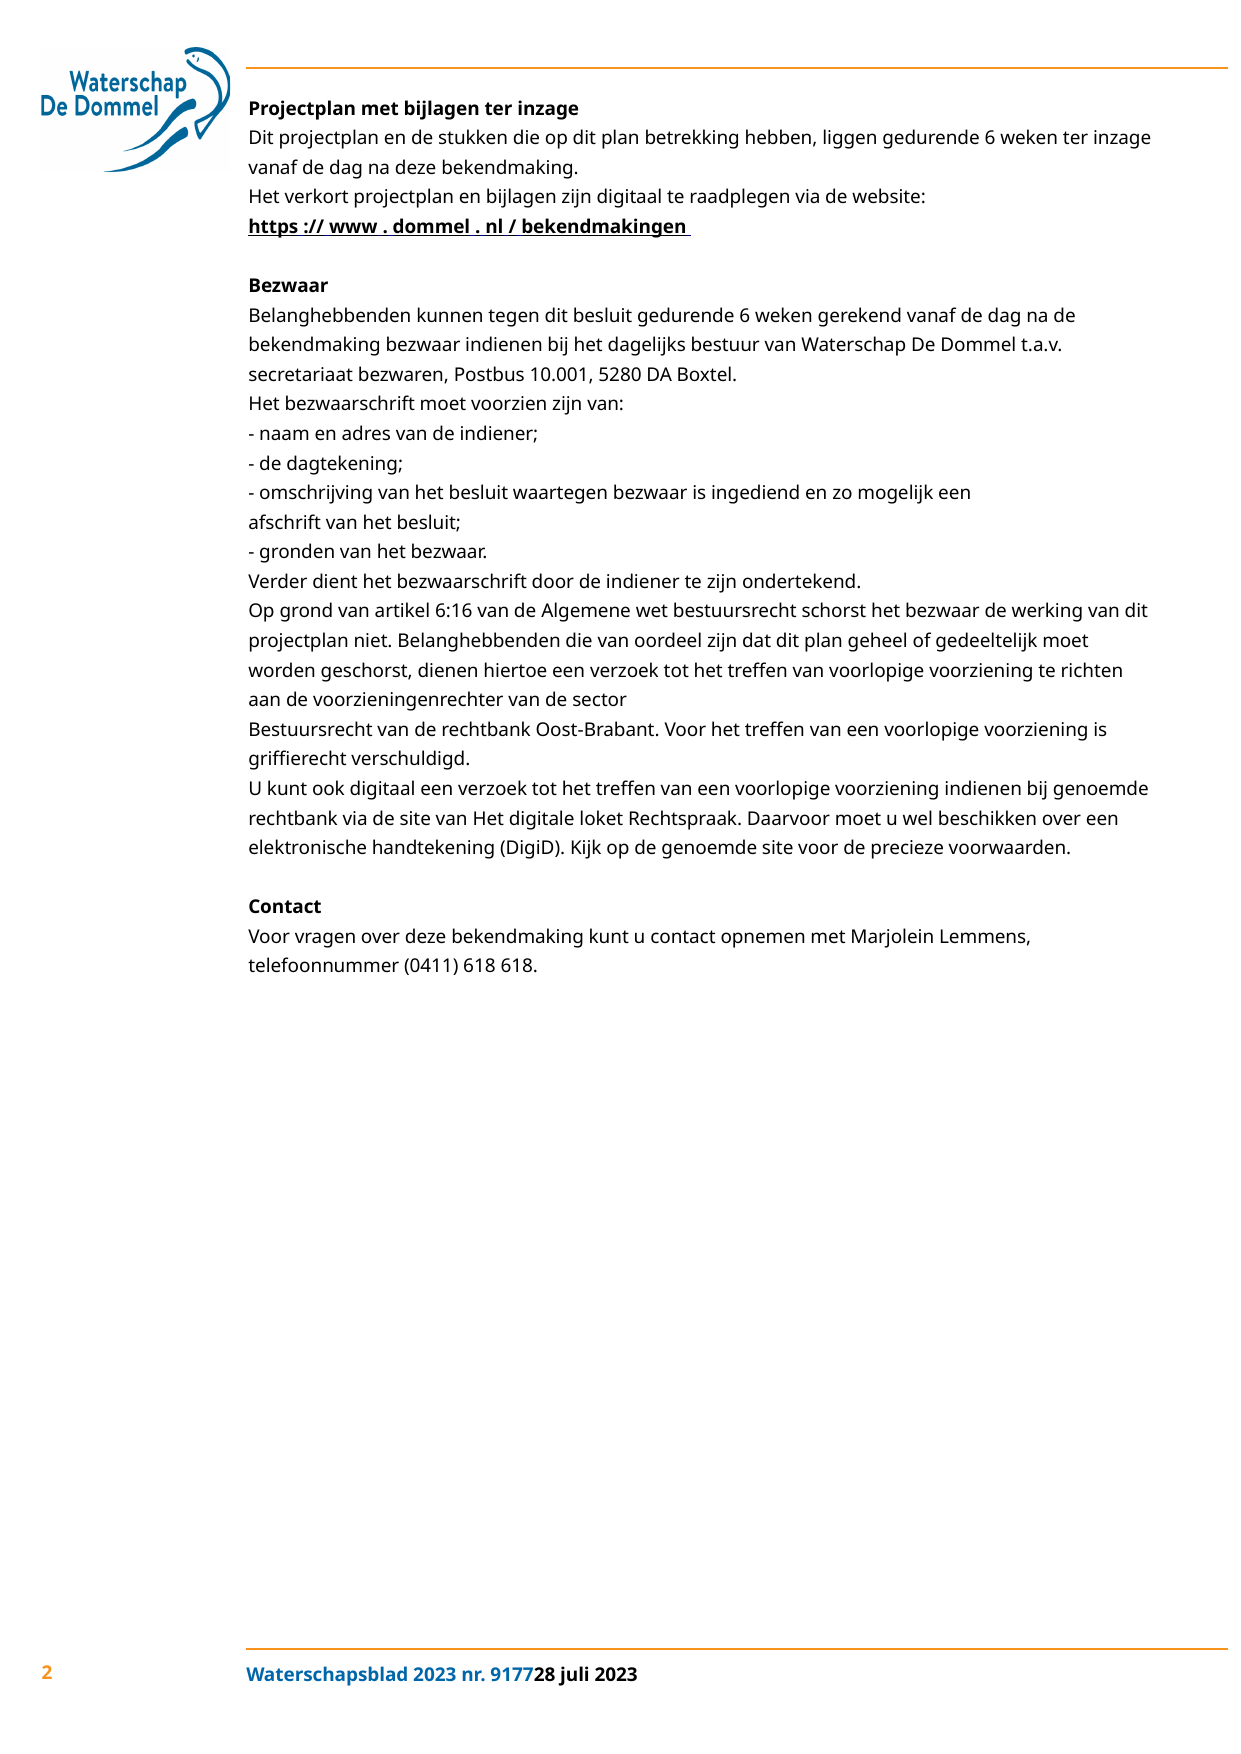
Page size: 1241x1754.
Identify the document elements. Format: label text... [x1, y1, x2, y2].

text ‑ omschrijving van het besluit waartegen bezwaar is ingediend en zo mogelijk een [248, 479, 1152, 505]
text Contact [248, 893, 1152, 919]
text Het verkort projectplan en bijlagen zijn digitaal te raadplegen via de website: [248, 183, 1152, 209]
text https :// www . dommel . nl / bekendmakingen [248, 213, 1152, 239]
text U kunt ook digitaal een verzoek tot het treffen van een voorlopige voorziening indienen bij genoemde rechtbank via de site van Het digitale loket Rechtspraak. Daarvoor moet u wel beschikken over een elektronische handtekening (DigiD). Kijk op de genoemde site voor de precieze voorwaarden. [248, 775, 1152, 860]
picture [198, 118, 210, 131]
text Bezwaar [248, 272, 1152, 298]
picture [45, 99, 51, 111]
text Belanghebbenden kunnen tegen dit besluit gedurende 6 weken gerekend vanaf de dag na de bekendmaking bezwaar indienen bij het dagelijks bestuur van Waterschap De Dommel t.a.v. secretariaat bezwaren, Postbus 10.001, 5280 DA Boxtel. [248, 302, 1152, 387]
text Projectplan met bijlagen ter inzage [248, 95, 1152, 121]
text afschrift van het besluit; [248, 509, 1152, 535]
picture [41, 47, 231, 172]
text ‑ de dagtekening; [248, 450, 1152, 476]
text ‑ gronden van het bezwaar. [248, 538, 1152, 564]
text ‑ naam en adres van de indiener; [248, 420, 1152, 446]
text Op grond van artikel 6:16 van de Algemene wet bestuursrecht schorst het bezwaar de werking van dit projectplan niet. Belanghebbenden die van oordeel zijn dat dit plan geheel of gedeeltelijk moet worden geschorst, dienen hiertoe een verzoek tot het treffen van voorlopige voorziening te richten aan de voorzieningenrechter van de sector [248, 598, 1152, 712]
text Verder dient het bezwaarschrift door de indiener te zijn ondertekend. [248, 568, 1152, 594]
text Het bezwaarschrift moet voorzien zijn van: [248, 391, 1152, 416]
text Voor vragen over deze bekendmaking kunt u contact opnemen met Marjolein Lemmens, telefoonnummer (0411) 618 618. [248, 923, 1152, 978]
text Bestuursrecht van de rechtbank Oost‑Brabant. Voor het treffen van een voorlopige voorziening is griffierecht verschuldigd. [248, 716, 1152, 771]
picture [204, 47, 231, 76]
text Dit projectplan en de stukken die op dit plan betrekking hebben, liggen gedurende 6 weken ter inzage vanaf de dag na deze bekendmaking. [248, 124, 1152, 180]
